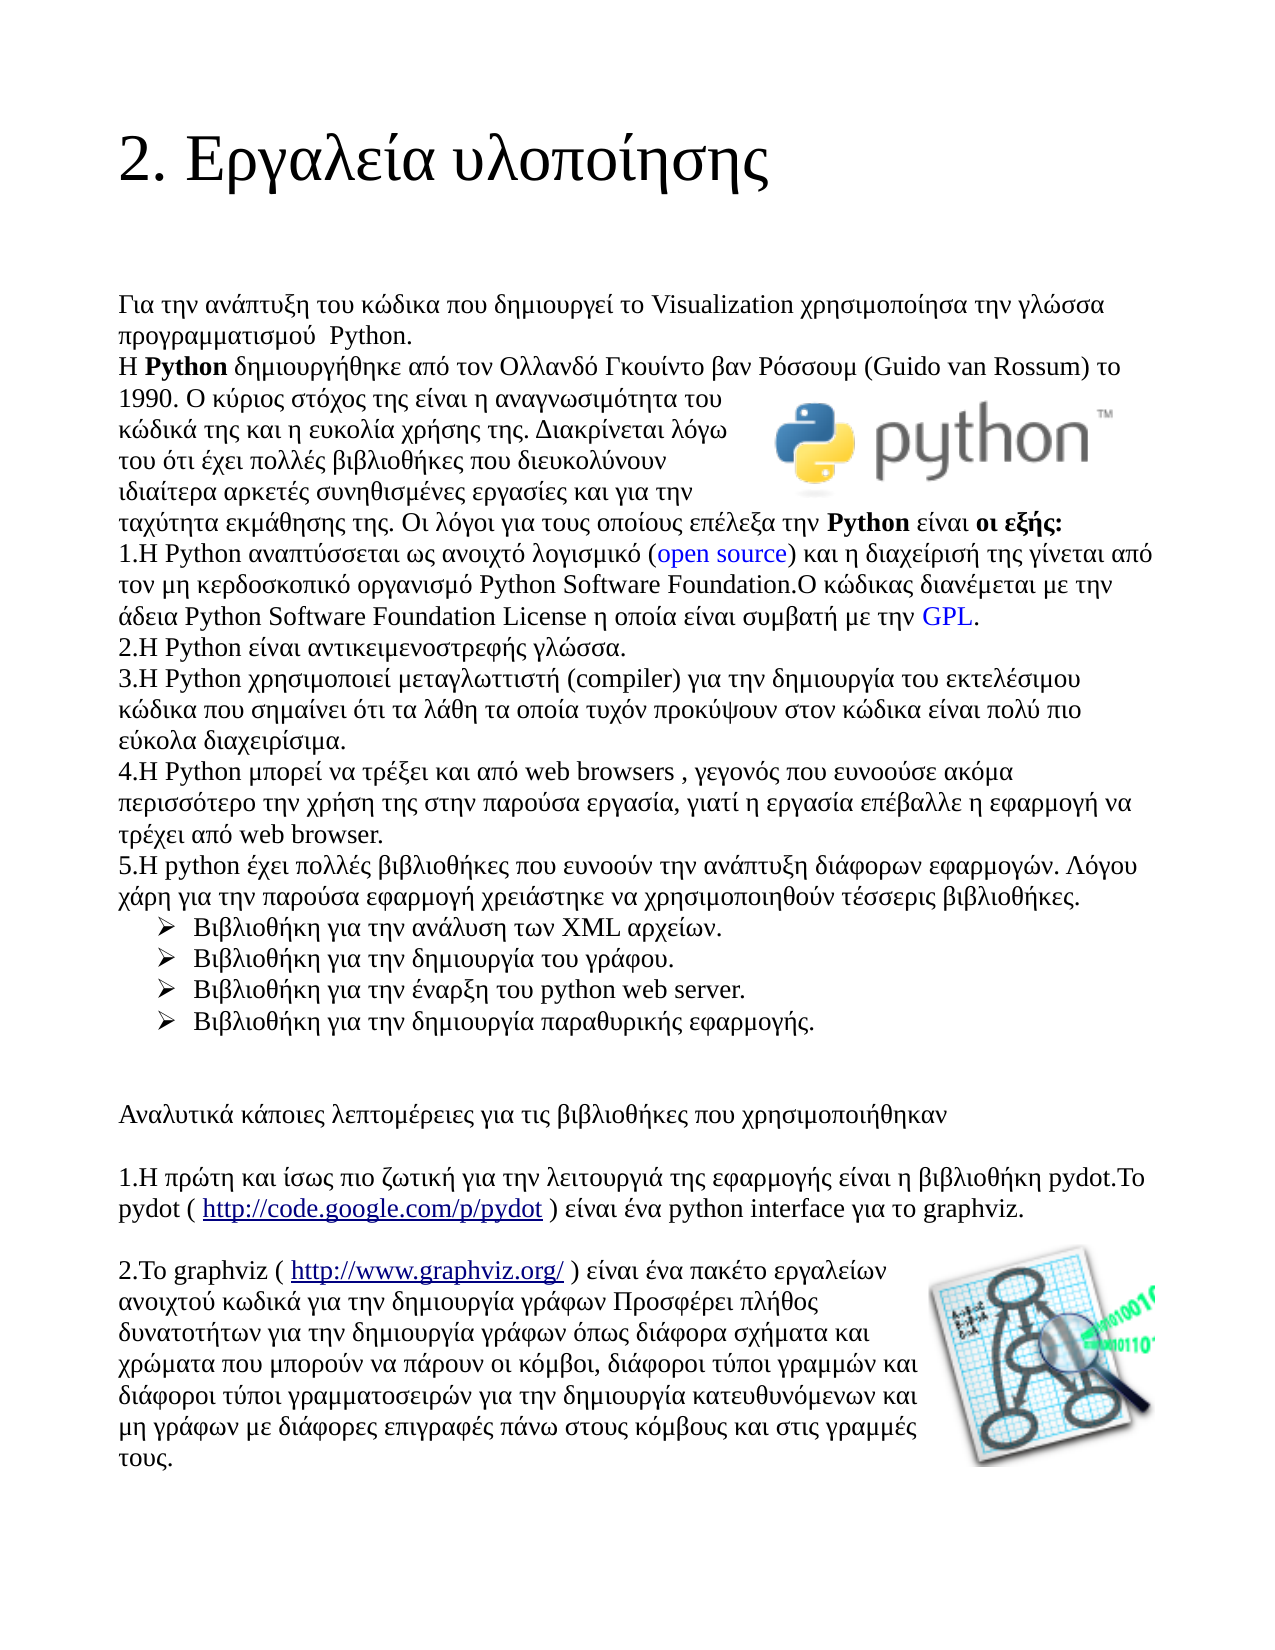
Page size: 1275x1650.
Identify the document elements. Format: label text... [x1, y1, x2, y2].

text 4.Η Python μπορεί να τρέξει και από web browsers , γεγονός που ευνοούσε ακόμα περισσότερο την χρήση της στην παρούσα εργασία, γιατί η εργασία επέβαλλε η εφαρμογή να τρέχει από web browser. [118, 755, 1157, 849]
picture [928, 1244, 1155, 1467]
text Για την ανάπτυξη του κώδικα που δημιουργεί το Visualization χρησιμοποίησα την γλώσσα προγραμματισμού Python. [118, 288, 1157, 351]
text 2. Εργαλεία υλοποίησης [118, 118, 1157, 195]
text 1.Η Python αναπτύσσεται ως ανοιχτό λογισμικό (open source) και η διαχείρισή της γίνεται από τον μη κερδοσκοπικό οργανισμό Python Software Foundation.Ο κώδικας διανέμεται με την άδεια Python Software Foundation License η οποία είναι συμβατή με την GPL. [118, 537, 1157, 631]
list Βιβλιοθήκη για την έναρξη του python web server. [156, 974, 1157, 1005]
list Βιβλιοθήκη για την δημιουργία παραθυρικής εφαρμογής. [156, 1005, 1157, 1036]
text Η Python δημιουργήθηκε από τον Ολλανδό Γκουίντο βαν Ρόσσουμ (Guido van Rossum) το 1990. Ο κύριος στόχος της είναι η αναγνωσιμότητα του κώδικά της και η ευκολία χρήσης της. Διακρίνεται λόγω του ότι έχει πολλές βιβλιοθήκες που διευκολύνουν ιδιαίτερα αρκετές συνηθισμένες εργασίες και για την ταχύτητα εκμάθησης της. Οι λόγοι για τους οποίους επέλεξα την Python είναι οι εξής: [118, 351, 1157, 537]
text 1.Η πρώτη και ίσως πιο ζωτική για την λειτουργιά της εφαρμογής είναι η βιβλιοθήκη pydot.Το pydot ( http://code.google.com/p/pydot ) είναι ένα python interface για το graphviz. [118, 1161, 1157, 1223]
text 5.Η python έχει πολλές βιβλιοθήκες που ευνοούν την ανάπτυξη διάφορων εφαρμογών. Λόγου χάρη για την παρούσα εφαρμογή χρειάστηκε να χρησιμοποιηθούν τέσσερις βιβλιοθήκες. [118, 849, 1157, 911]
list Βιβλιοθήκη για την δημιουργία του γράφου. [156, 942, 1157, 974]
text 3.Η Python χρησιμοποιεί μεταγλωττιστή (compiler) για την δημιουργία του εκτελέσιμου κώδικα που σημαίνει ότι τα λάθη τα οποία τυχόν προκύψουν στον κώδικα είναι πολύ πιο εύκολα διαχειρίσιμα. [118, 662, 1157, 755]
text Αναλυτικά κάποιες λεπτομέρειες για τις βιβλιοθήκες που χρησιμοποιήθηκαν [118, 1098, 1157, 1129]
list Βιβλιοθήκη για την ανάλυση των XML αρχείων. [156, 911, 1157, 942]
picture [772, 399, 1116, 501]
text 2.Η Python είναι αντικειμενοστρεφής γλώσσα. [118, 631, 1157, 662]
text 2.Το graphviz ( http://www.graphviz.org/ ) είναι ένα πακέτο εργαλείων ανοιχτού κωδικά για την δημιουργία γράφων Προσφέρει πλήθος δυνατοτήτων για την δημιουργία γράφων όπως διάφορα σχήματα και χρώματα που μπορούν να πάρουν οι κόμβοι, διάφοροι τύποι γραμμών και διάφοροι τύποι γραμματοσειρών για την δημιουργία κατευθυνόμενων και μη γράφων με διάφορες επιγραφές πάνω στους κόμβους και στις γραμμές τους. [118, 1254, 1157, 1472]
